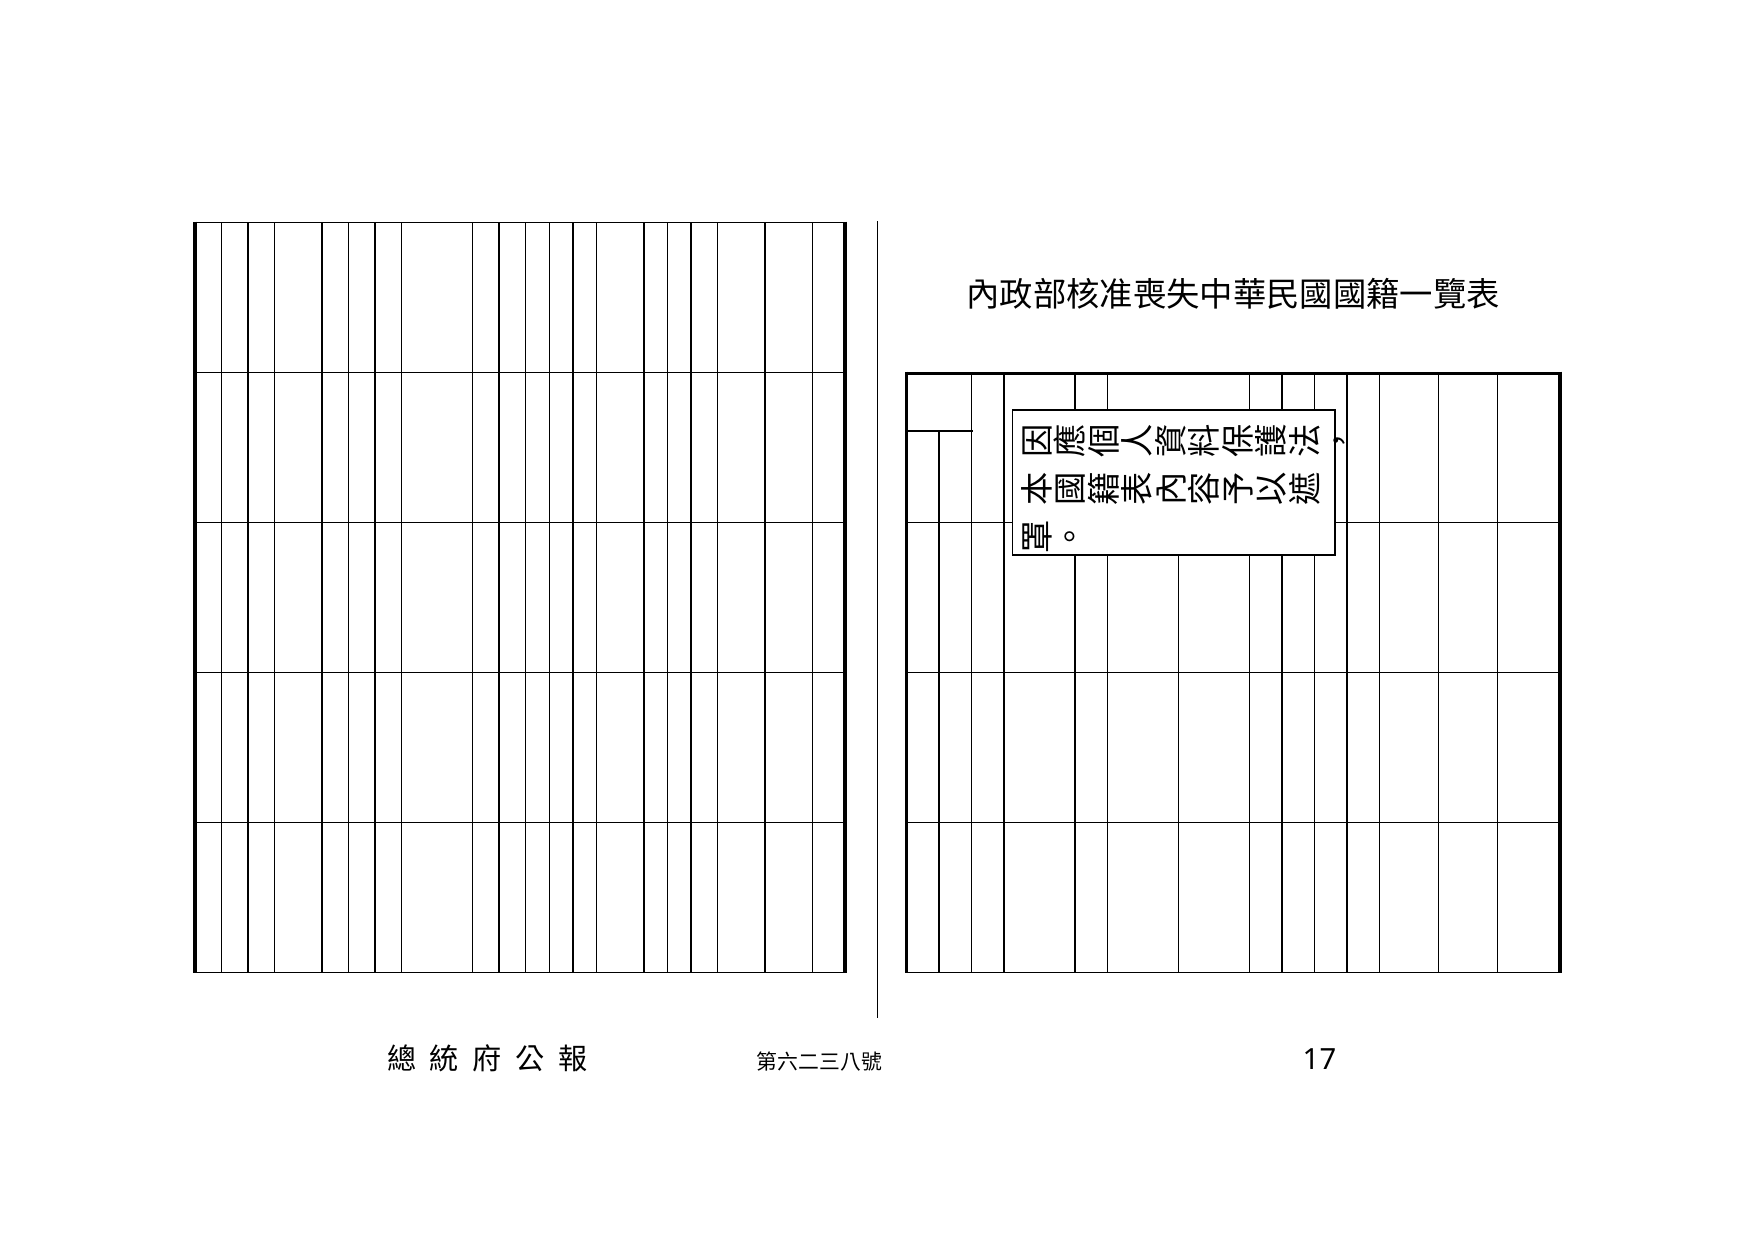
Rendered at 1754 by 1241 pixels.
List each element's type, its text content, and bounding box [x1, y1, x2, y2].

table_cell [1028, 556, 1051, 672]
table_cell [349, 673, 374, 822]
table_cell [668, 223, 690, 372]
table_cell [1051, 556, 1074, 672]
table_cell [1439, 673, 1468, 822]
table_cell [620, 823, 643, 972]
table_cell [668, 823, 690, 972]
table_cell [620, 223, 643, 372]
table_cell [597, 823, 620, 972]
table_cell [323, 823, 348, 972]
table_cell [323, 373, 348, 522]
table_cell [376, 673, 401, 822]
table_cell [473, 373, 498, 522]
table_cell [940, 432, 971, 522]
table_cell [574, 673, 596, 822]
table_cell [1076, 823, 1107, 972]
table_cell [1380, 673, 1409, 822]
table_cell [813, 223, 843, 372]
text 內政部核准喪失中華民國國籍一覽表 [907, 222, 1559, 328]
table_cell [349, 523, 374, 672]
table_cell [1409, 823, 1438, 972]
table_cell [813, 673, 843, 822]
table_cell [222, 823, 247, 972]
table_cell [526, 223, 549, 372]
table_cell [323, 673, 348, 822]
table_header [1315, 375, 1346, 522]
table_cell [1076, 673, 1107, 822]
table_cell [473, 523, 498, 672]
table_cell [597, 523, 620, 672]
table_cell [813, 823, 843, 972]
table_cell [402, 373, 425, 522]
table_cell [1155, 556, 1178, 672]
table_cell [376, 823, 401, 972]
table_cell [1250, 556, 1281, 672]
table_cell [1202, 823, 1226, 972]
table_cell [249, 523, 274, 672]
table_cell [449, 523, 472, 672]
table_cell [1028, 673, 1051, 822]
table_cell [668, 523, 690, 672]
table_cell [473, 673, 498, 822]
table_cell [1226, 673, 1249, 822]
table_cell [1076, 556, 1107, 672]
table_cell [766, 673, 789, 822]
table_cell [349, 823, 374, 972]
table_cell [449, 823, 472, 972]
table_cell [425, 523, 449, 672]
table_cell [425, 673, 449, 822]
table_header [1283, 375, 1314, 409]
table_cell [197, 823, 221, 972]
table_cell [222, 223, 247, 372]
table_cell [197, 373, 221, 522]
table_cell [597, 223, 620, 372]
table_cell [1179, 556, 1202, 672]
table_cell [1380, 523, 1409, 672]
table_header [1250, 375, 1281, 409]
table_cell [574, 223, 596, 372]
table_cell [376, 373, 401, 522]
table_cell [972, 523, 1003, 672]
table_cell [1005, 823, 1028, 972]
table_cell [1527, 673, 1542, 822]
table_cell [500, 373, 525, 522]
table_cell [376, 223, 401, 372]
table_cell [275, 373, 298, 522]
table_header [972, 375, 1003, 522]
table_cell [473, 823, 498, 972]
table_cell [298, 523, 321, 672]
table_cell [550, 523, 572, 672]
table_header [1005, 375, 1074, 522]
table_header [1439, 375, 1497, 522]
table_cell [718, 523, 741, 672]
table_cell [1315, 523, 1346, 672]
table_cell [692, 673, 717, 822]
table_cell [1283, 673, 1314, 822]
table_cell [402, 523, 425, 672]
table_cell [249, 223, 274, 372]
table_cell [1005, 523, 1028, 672]
table_cell [449, 373, 472, 522]
table_cell [741, 223, 764, 372]
table_cell [1498, 823, 1527, 972]
table_header [908, 375, 971, 430]
table_cell [645, 223, 667, 372]
table_cell [908, 523, 938, 672]
table_cell [1226, 556, 1249, 672]
table_cell [1380, 823, 1409, 972]
table_cell [500, 523, 525, 672]
table_cell [645, 373, 667, 522]
table_cell [1250, 823, 1281, 972]
table_cell [402, 823, 425, 972]
table_cell [789, 373, 812, 522]
table_cell [550, 823, 572, 972]
table_cell [718, 223, 741, 372]
table_cell [718, 823, 741, 972]
table_cell [349, 223, 374, 372]
table_cell [789, 523, 812, 672]
table_cell [1513, 673, 1527, 822]
table_header [1380, 375, 1438, 522]
table_cell [1108, 823, 1131, 972]
table_cell [1468, 523, 1497, 672]
table_cell [645, 523, 667, 672]
table_cell [197, 673, 221, 822]
table_cell [972, 823, 1003, 972]
table_cell [222, 373, 247, 522]
table_cell [550, 673, 572, 822]
table_cell [1283, 823, 1314, 972]
table_cell [349, 373, 374, 522]
table_cell [1131, 673, 1155, 822]
table_cell [425, 223, 449, 372]
table_cell [692, 373, 717, 522]
table_header [1348, 375, 1379, 522]
table_cell [574, 823, 596, 972]
table_cell [668, 673, 690, 822]
table_cell [908, 673, 938, 822]
table_cell [940, 673, 971, 822]
table_cell [1527, 823, 1558, 972]
table_cell [222, 523, 247, 672]
table_cell [766, 373, 789, 522]
table_cell [574, 373, 596, 522]
table_cell [1348, 673, 1379, 822]
table_cell [1527, 523, 1558, 672]
table_cell [1468, 823, 1497, 972]
table_cell [249, 673, 274, 822]
table_cell [645, 673, 667, 822]
table_cell [1179, 823, 1202, 972]
table_cell [275, 223, 298, 372]
table_cell [766, 223, 789, 372]
table_cell [718, 373, 741, 522]
table_cell [1250, 673, 1281, 822]
table_cell [1202, 673, 1226, 822]
table_cell [668, 373, 690, 522]
table_cell [692, 823, 717, 972]
table_cell [449, 223, 472, 372]
table_cell [376, 523, 401, 672]
table_cell [550, 223, 572, 372]
table_cell [1226, 823, 1249, 972]
table_cell [1155, 823, 1178, 972]
table_cell [1051, 823, 1074, 972]
table_cell [323, 223, 348, 372]
table_cell [500, 223, 525, 372]
table_cell [620, 523, 643, 672]
table_cell [526, 673, 549, 822]
table_cell [620, 373, 643, 522]
table_cell [473, 223, 498, 372]
table_cell [526, 523, 549, 672]
table_cell [597, 373, 620, 522]
table_cell [940, 523, 971, 672]
table_cell [741, 673, 764, 822]
table_cell [526, 823, 549, 972]
table_cell [1051, 673, 1074, 822]
table_cell [402, 673, 425, 822]
table_cell [597, 673, 620, 822]
table_cell [1542, 673, 1558, 822]
table_cell [1131, 556, 1155, 672]
table_cell [766, 523, 789, 672]
table_cell [1498, 673, 1512, 822]
table_cell [550, 373, 572, 522]
table_cell [425, 823, 449, 972]
table_cell [1348, 523, 1379, 672]
table_cell [620, 673, 643, 822]
table_cell [275, 673, 298, 822]
table_cell [940, 823, 971, 972]
table_header [1498, 375, 1558, 522]
table_cell [526, 373, 549, 522]
table_cell [789, 823, 812, 972]
table_cell [741, 823, 764, 972]
table_cell [1155, 673, 1178, 822]
table_cell [1179, 673, 1202, 822]
table_cell [692, 523, 717, 672]
table_cell [645, 823, 667, 972]
table_cell [574, 523, 596, 672]
table_cell [813, 373, 843, 522]
table_cell [1315, 823, 1346, 972]
table_cell [789, 223, 812, 372]
table_cell [298, 673, 321, 822]
table_cell [813, 523, 843, 672]
table_cell [449, 673, 472, 822]
table_cell [500, 673, 525, 822]
table_cell [1108, 673, 1131, 822]
table_cell [1283, 556, 1314, 672]
table_cell [692, 223, 717, 372]
table_cell [197, 523, 221, 672]
table_cell [1409, 673, 1438, 822]
table_cell [1468, 673, 1497, 822]
table_cell [323, 523, 348, 672]
table_cell [908, 432, 938, 522]
table_cell [908, 823, 938, 972]
table_cell [197, 223, 221, 372]
table_cell [1439, 823, 1468, 972]
table_cell [1348, 823, 1379, 972]
table_cell [222, 673, 247, 822]
table_cell [741, 373, 764, 522]
table_cell [402, 223, 425, 372]
table_header [1108, 375, 1249, 409]
table_cell [249, 373, 274, 522]
table_cell [249, 823, 274, 972]
table_cell [1005, 673, 1028, 822]
table_cell [1409, 523, 1438, 672]
table_cell [1131, 823, 1155, 972]
table_cell [1439, 523, 1468, 672]
table_cell [972, 673, 1003, 822]
table_cell [789, 673, 812, 822]
table_cell [741, 523, 764, 672]
table_cell [766, 823, 789, 972]
table_cell [1028, 823, 1051, 972]
table_cell [298, 823, 321, 972]
table_cell [275, 523, 298, 672]
table_cell [1202, 556, 1226, 672]
table_cell [298, 373, 321, 522]
table_header [1076, 375, 1107, 409]
table_cell [425, 373, 449, 522]
table_cell [1315, 673, 1346, 822]
table_cell [718, 673, 741, 822]
table_cell [1108, 556, 1131, 672]
table_cell [298, 223, 321, 372]
table_cell [1498, 523, 1527, 672]
table_cell [500, 823, 525, 972]
table_cell [275, 823, 298, 972]
